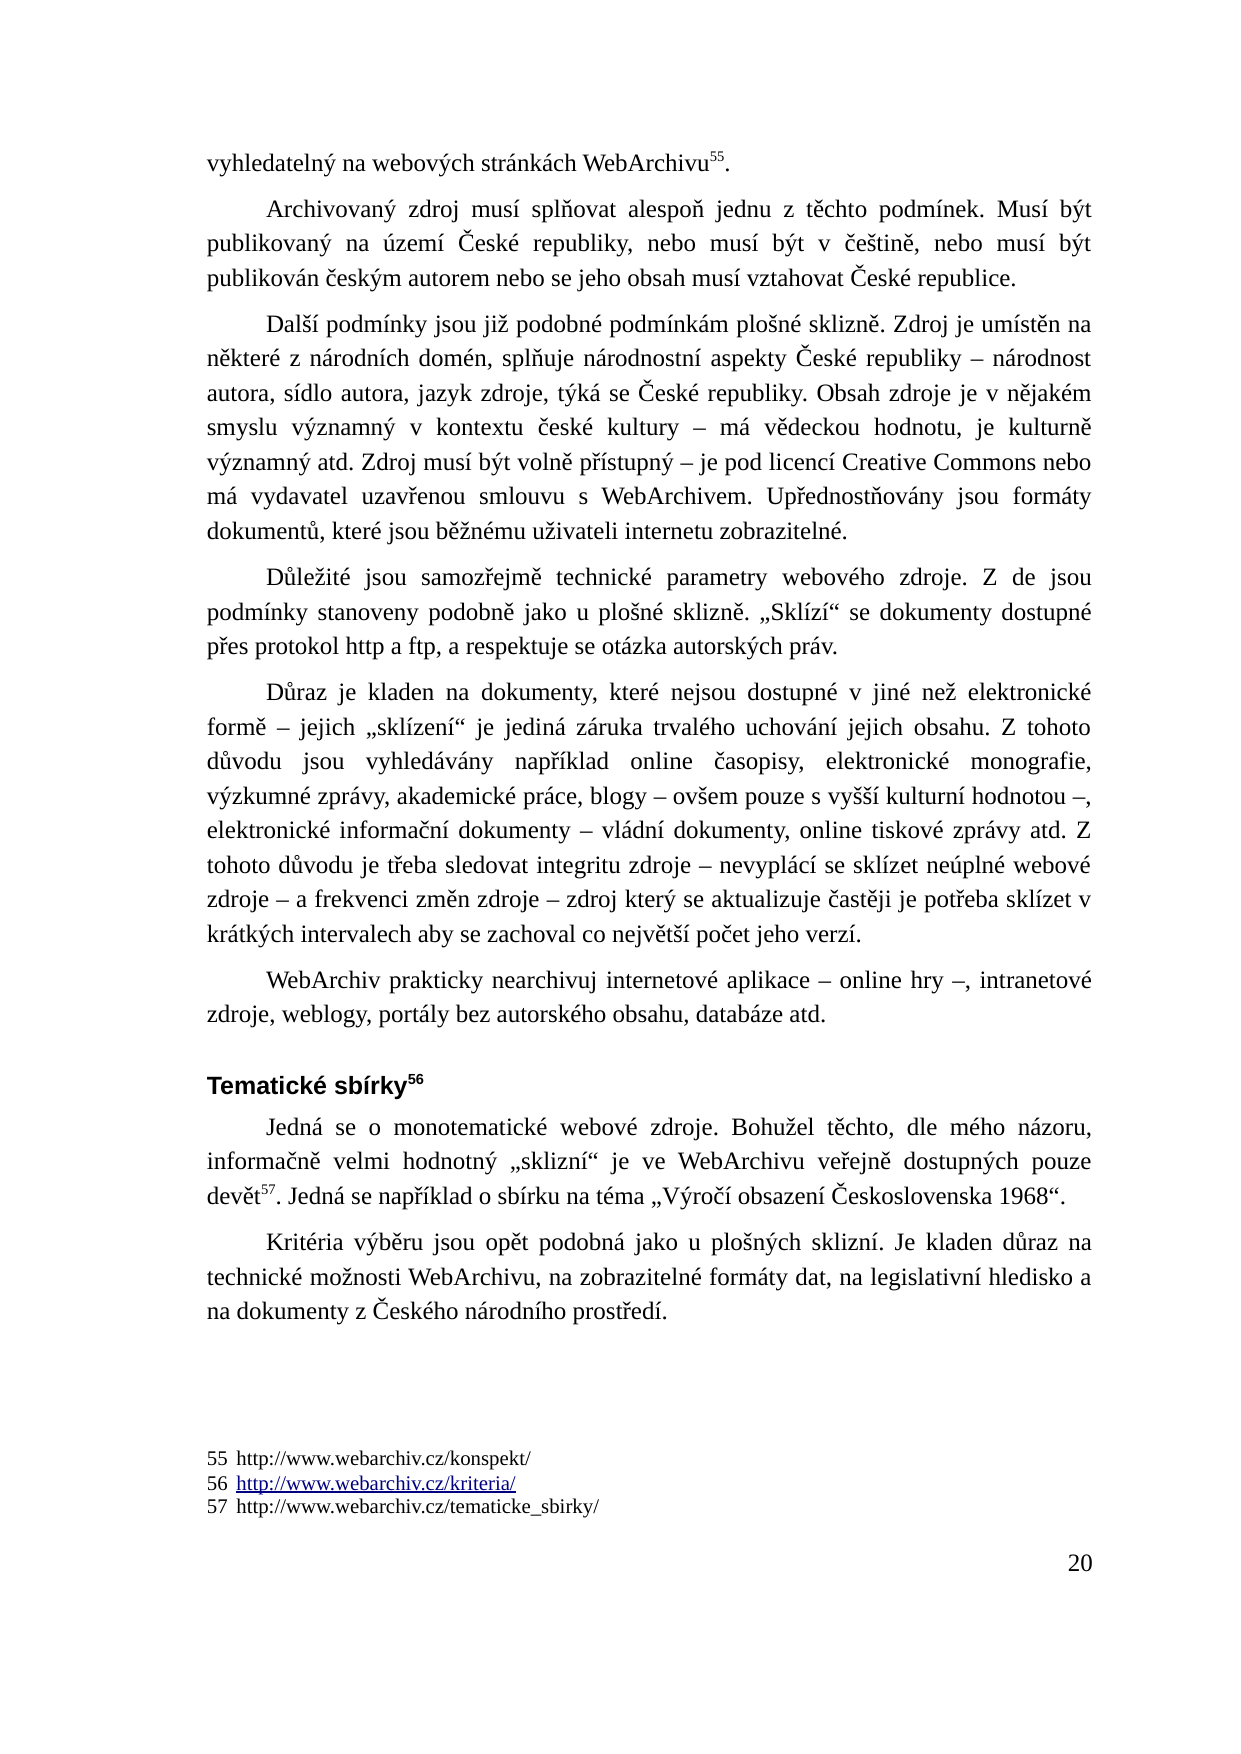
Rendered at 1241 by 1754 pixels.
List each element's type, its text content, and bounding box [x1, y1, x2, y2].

text Archivovaný zdroj musí splňovat alespoň jednu z těchto podmínek. Musí být publikovaný na území České republiky, nebo musí být v češtině, nebo musí být publikován českým autorem nebo se jeho obsah musí vztahovat České republice. [207, 194, 1093, 292]
text http://www.webarchiv.cz/tematicke_sbirky/ [207, 1494, 1093, 1518]
text WebArchiv prakticky nearchivuj internetové aplikace – online hry –, intranetové zdroje, weblogy, portály bez autorského obsahu, databáze atd. [207, 965, 1093, 1028]
text Jedná se o monotematické webové zdroje. Bohužel těchto, dle mého názoru, informačně velmi hodnotný „sklizní“ je ve WebArchivu veřejně dostupných pouze devět. Jedná se například o sbírku na téma „Výročí obsazení Československa 1968“. [207, 1112, 1093, 1210]
text Důraz je kladen na dokumenty, které nejsou dostupné v jiné než elektronické formě – jejich „sklízení“ je jediná záruka trvalého uchování jejich obsahu. Z tohoto důvodu jsou vyhledávány například online časopisy, elektronické monografie, výzkumné zprávy, akademické práce, blogy – ovšem pouze s vyšší kulturní hodnotou –, elektronické informační dokumenty – vládní dokumenty, online tiskové zprávy atd. Z tohoto důvodu je třeba sledovat integritu zdroje – nevyplácí se sklízet neúplné webové zdroje – a frekvenci změn zdroje – zdroj který se aktualizuje častěji je potřeba sklízet v krátkých intervalech aby se zachoval co největší počet jeho verzí. [207, 677, 1093, 947]
subtitle Tematické sbírky [207, 1071, 1093, 1099]
text Další podmínky jsou již podobné podmínkám plošné sklizně. Zdroj je umístěn na některé z národních domén, splňuje národnostní aspekty České republiky – národnost autora, sídlo autora, jazyk zdroje, týká se České republiky. Obsah zdroje je v nějakém smyslu významný v kontextu české kultury – má vědeckou hodnotu, je kulturně významný atd. Zdroj musí být volně přístupný – je pod licencí Creative Commons nebo má vydavatel uzavřenou smlouvu s WebArchivem. Upřednostňovány jsou formáty dokumentů, které jsou běžnému uživateli internetu zobrazitelné. [207, 309, 1093, 545]
text vyhledatelný na webových stránkách WebArchivu. [207, 148, 1093, 176]
text http://www.webarchiv.cz/konspekt/ [207, 1446, 1093, 1470]
text Kritéria výběru jsou opět podobná jako u plošných sklizní. Je kladen důraz na technické možnosti WebArchivu, na zobrazitelné formáty dat, na legislativní hledisko a na dokumenty z Českého národního prostředí. [207, 1227, 1093, 1325]
text Důležité jsou samozřejmě technické parametry webového zdroje. Z de jsou podmínky stanoveny podobně jako u plošné sklizně. „Sklízí“ se dokumenty dostupné přes protokol http a ftp, a respektuje se otázka autorských práv. [207, 562, 1093, 660]
text http://www.webarchiv.cz/kriteria/ [207, 1470, 1093, 1494]
